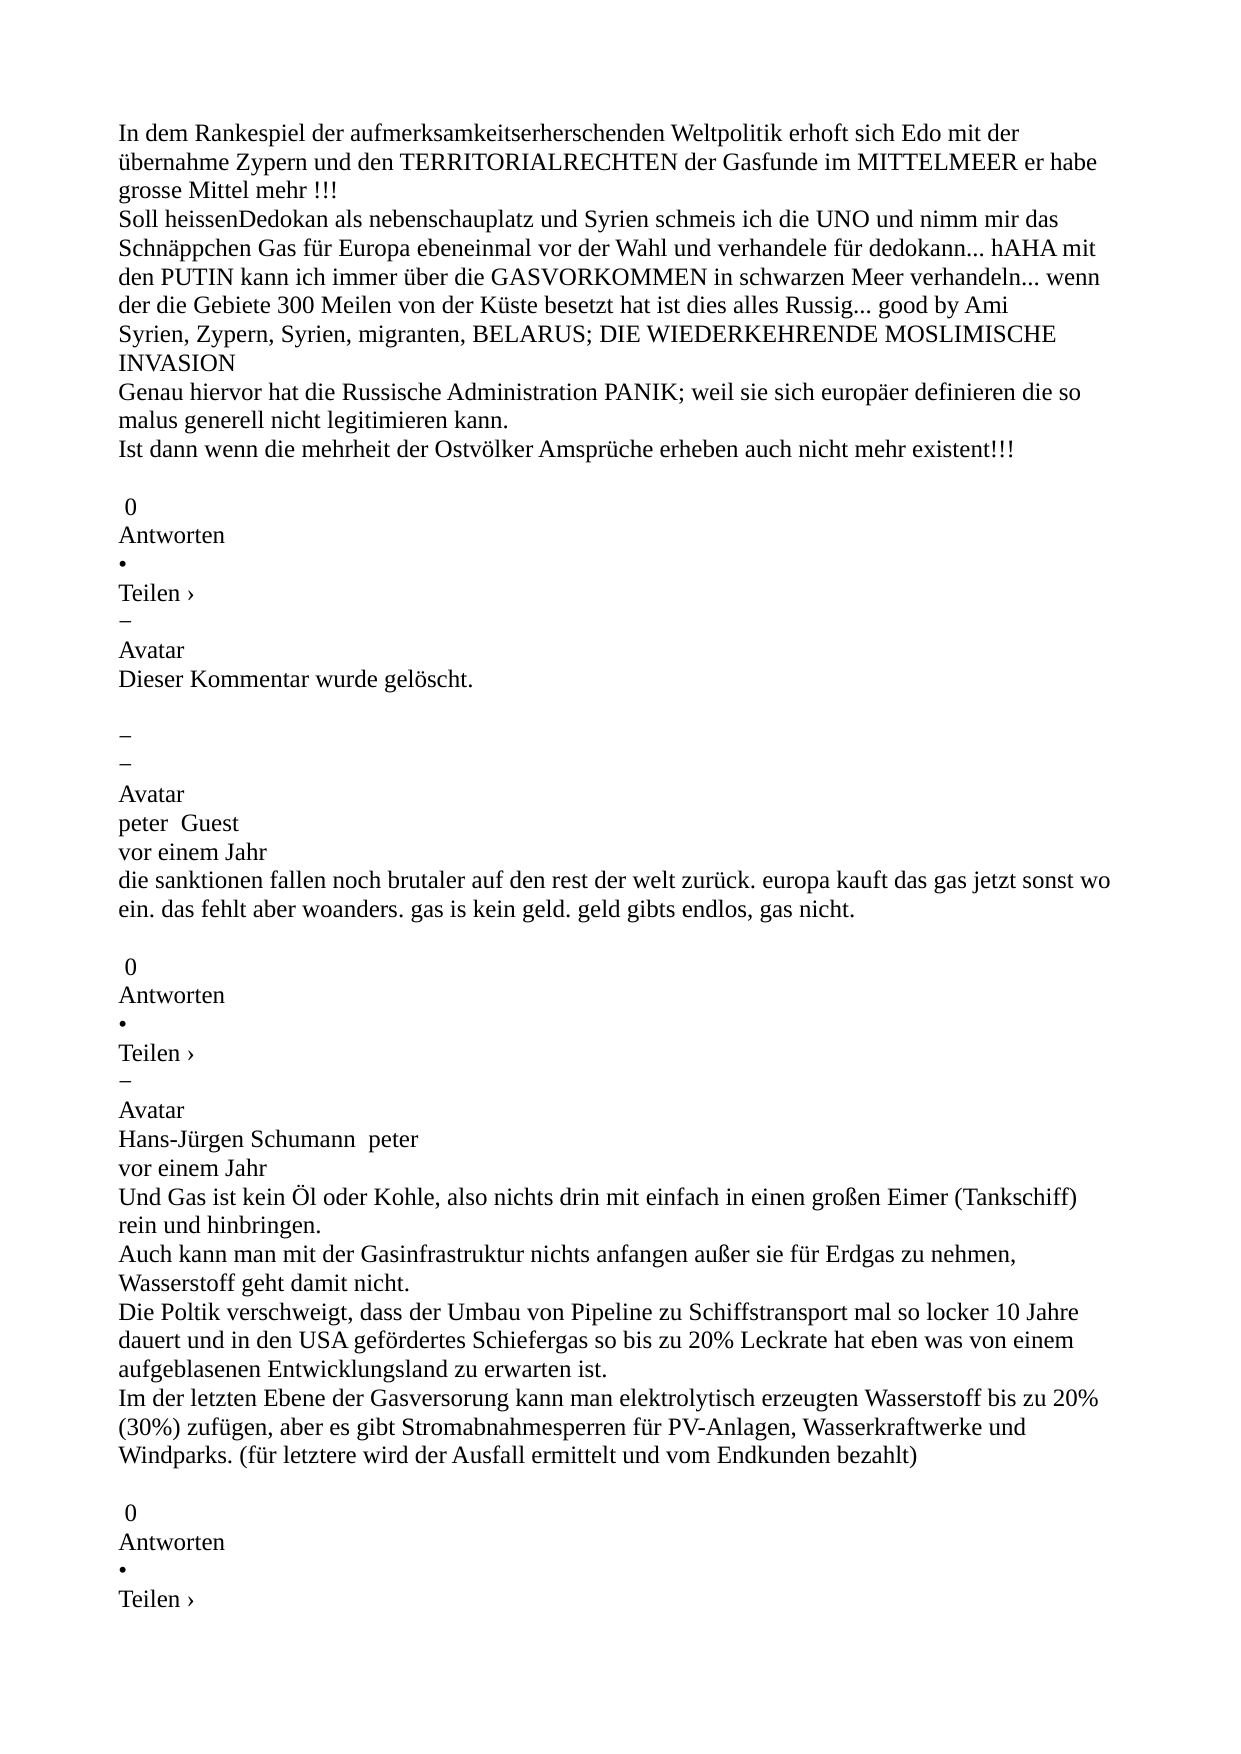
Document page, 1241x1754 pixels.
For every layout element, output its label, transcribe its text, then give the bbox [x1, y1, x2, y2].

text Dieser Kommentar wurde gelöscht. [118, 664, 1122, 693]
text Syrien, Zypern, Syrien, migranten, BELARUS; DIE WIEDERKEHRENDE MOSLIMISCHE INVASION [118, 319, 1122, 377]
text Ist dann wenn die mehrheit der Ostvölker Amsprüche erheben auch nicht mehr existent!!! [118, 434, 1122, 463]
text Antworten [118, 981, 1122, 1009]
text Und Gas ist kein Öl oder Kohle, also nichts drin mit einfach in einen großen Eimer (Tankschiff) rein und hinbringen. [118, 1182, 1122, 1239]
text − [118, 607, 1122, 636]
text Hans-Jürgen Schumann peter [118, 1124, 1122, 1153]
text Die Poltik verschweigt, dass der Umbau von Pipeline zu Schiffstransport mal so locker 10 Jahre dauert und in den USA gefördertes Schiefergas so bis zu 20% Leckrate hat eben was von einem aufgeblasenen Entwicklungsland zu erwarten ist. [118, 1297, 1122, 1383]
text 0 [118, 1498, 1122, 1527]
text • [118, 1009, 1122, 1038]
text Teilen › [118, 1038, 1122, 1067]
text Auch kann man mit der Gasinfrastruktur nichts anfangen außer sie für Erdgas zu nehmen, Wasserstoff geht damit nicht. [118, 1239, 1122, 1297]
text vor einem Jahr [118, 1153, 1122, 1182]
text 0 [118, 492, 1122, 521]
text die sanktionen fallen noch brutaler auf den rest der welt zurück. europa kauft das gas jetzt sonst wo ein. das fehlt aber woanders. gas is kein geld. geld gibts endlos, gas nicht. [118, 866, 1122, 923]
text • [118, 549, 1122, 578]
text vor einem Jahr [118, 837, 1122, 866]
text Im der letzten Ebene der Gasversorung kann man elektrolytisch erzeugten Wasserstoff bis zu 20% (30%) zufügen, aber es gibt Stromabnahmesperren für PV-Anlagen, Wasserkraftwerke und Windparks. (für letztere wird der Ausfall ermittelt und vom Endkunden bezahlt) [118, 1383, 1122, 1469]
text Antworten [118, 1527, 1122, 1556]
text − [118, 751, 1122, 779]
text Avatar [118, 779, 1122, 808]
text peter Guest [118, 808, 1122, 837]
text − [118, 1067, 1122, 1096]
text Avatar [118, 636, 1122, 664]
text Avatar [118, 1096, 1122, 1124]
text Antworten [118, 521, 1122, 549]
text Teilen › [118, 1584, 1122, 1613]
text 0 [118, 952, 1122, 981]
text • [118, 1556, 1122, 1584]
text Genau hiervor hat die Russische Administration PANIK; weil sie sich europäer definieren die so malus generell nicht legitimieren kann. [118, 377, 1122, 434]
text − [118, 722, 1122, 751]
text Soll heissenDedokan als nebenschauplatz und Syrien schmeis ich die UNO und nimm mir das Schnäppchen Gas für Europa ebeneinmal vor der Wahl und verhandele für dedokann... hAHA mit den PUTIN kann ich immer über die GASVORKOMMEN in schwarzen Meer verhandeln... wenn der die Gebiete 300 Meilen von der Küste besetzt hat ist dies alles Russig... good by Ami [118, 204, 1122, 319]
text In dem Rankespiel der aufmerksamkeitserherschenden Weltpolitik erhoft sich Edo mit der übernahme Zypern und den TERRITORIALRECHTEN der Gasfunde im MITTELMEER er habe grosse Mittel mehr !!! [118, 118, 1122, 204]
text Teilen › [118, 578, 1122, 607]
